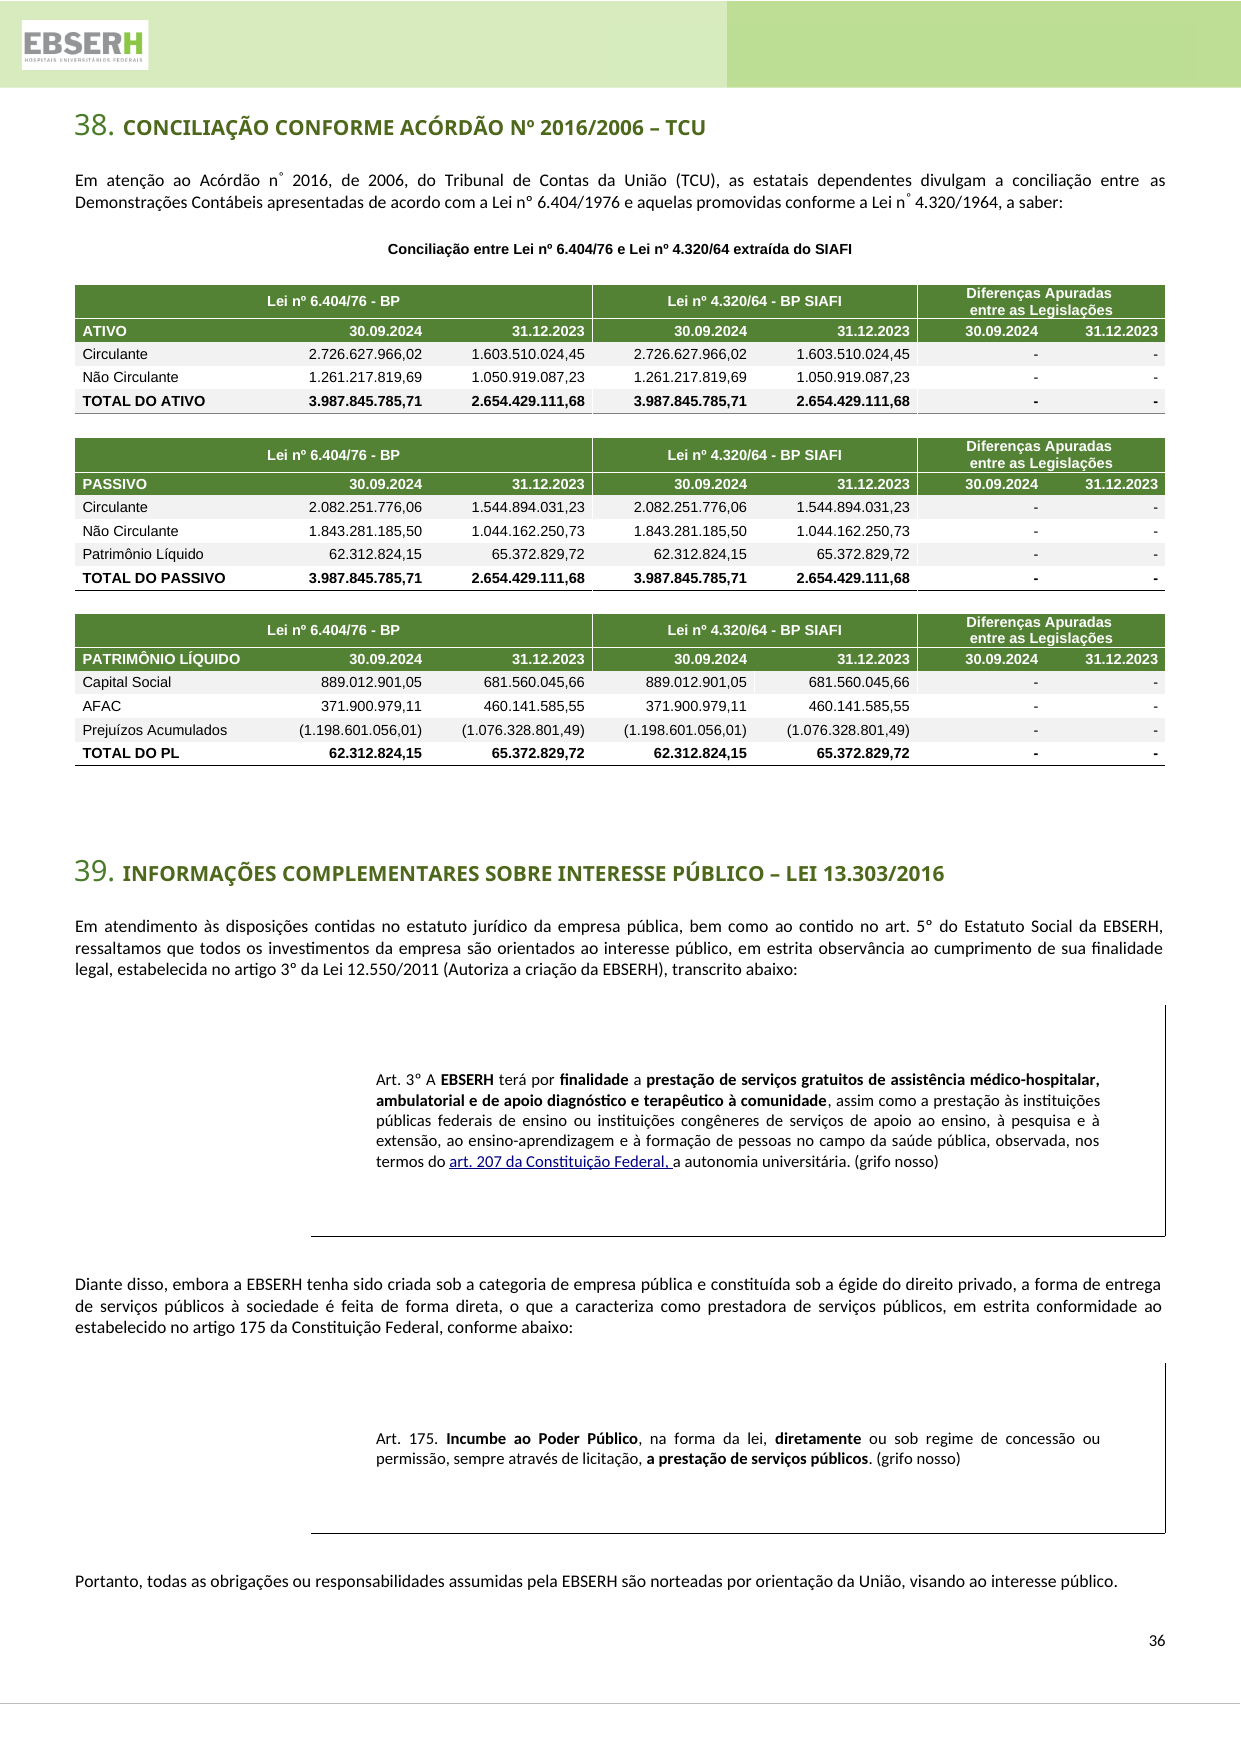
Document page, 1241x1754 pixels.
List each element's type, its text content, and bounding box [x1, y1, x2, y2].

list CONCILIAÇÃO CONFORME ACÓRDÃO Nº 2016/2006 – TCU [74, 104, 1165, 144]
table_cell [754, 261, 917, 285]
list INFORMAÇÕES COMPLEMENTARES SOBRE INTERESSE PÚBLICO – LEI 13.303/2016 [74, 850, 1165, 890]
table_cell [754, 414, 917, 438]
table_cell 31.12.2023 [754, 473, 917, 495]
table_cell Capital Social [75, 671, 248, 694]
table_cell 31.12.2023 [429, 648, 592, 671]
table_cell [754, 591, 917, 613]
table_cell Não Circulante [75, 366, 248, 389]
table_cell (1.198.601.056,01) [592, 718, 754, 742]
table_cell - [918, 694, 1045, 718]
table_cell - [918, 495, 1045, 519]
table_cell ATIVO [75, 319, 248, 342]
table_cell - [1045, 543, 1165, 566]
table_cell 2.726.627.966,02 [592, 342, 754, 366]
table_cell 889.012.901,05 [592, 671, 754, 694]
table_cell - [1045, 366, 1165, 389]
table_cell [917, 261, 1045, 285]
table_cell 681.560.045,66 [755, 671, 917, 694]
table_cell 62.312.824,15 [592, 543, 754, 566]
text Diante disso, embora a EBSERH tenha sido criada sob a categoria de empresa pública e constituída sob a égide do direito privado, a forma de entrega de serviços públicos à sociedade é feita de forma direta, o que a caracteriza como prestadora de serviços públicos, em estrita conformidade ao estabelecido no artigo 175 da Constituição Federal, conforme abaixo: [75, 1273, 1165, 1338]
table_cell 371.900.979,11 [592, 694, 754, 718]
table_cell [75, 591, 248, 613]
table_cell 1.050.919.087,23 [754, 366, 917, 389]
table_cell 62.312.824,15 [248, 543, 429, 566]
table_cell Circulante [75, 342, 248, 366]
table_cell 31.12.2023 [754, 648, 917, 671]
table_cell - [918, 366, 1045, 389]
table_cell Lei nº 6.404/76 - BP [75, 285, 592, 318]
table_cell Lei nº 6.404/76 - BP [75, 614, 592, 647]
table_cell 31.12.2023 [754, 319, 917, 342]
table_cell 30.09.2024 [593, 319, 754, 342]
table_cell 30.09.2024 [918, 648, 1045, 671]
table_cell 681.560.045,66 [429, 671, 592, 694]
table_cell - [918, 389, 1045, 413]
table_cell 30.09.2024 [248, 473, 429, 495]
table_cell - [1045, 495, 1165, 519]
table_cell - [1045, 718, 1165, 742]
table_cell 65.372.829,72 [429, 543, 592, 566]
table_cell (1.198.601.056,01) [248, 718, 429, 742]
table_cell - [918, 566, 1045, 590]
table_cell [429, 591, 592, 613]
table_cell 65.372.829,72 [429, 742, 592, 765]
table_cell [918, 414, 1045, 438]
table_header Conciliação entre Lei nº 6.404/76 e Lei nº 4.320/64 extraída do SIAFI [75, 238, 1165, 261]
table_cell TOTAL DO PASSIVO [75, 566, 248, 590]
table_cell 1.044.162.250,73 [429, 519, 592, 542]
table_cell 1.603.510.024,45 [754, 342, 917, 366]
table_cell - [1045, 694, 1165, 718]
table_cell - [918, 543, 1045, 566]
table_cell (1.076.328.801,49) [429, 718, 592, 742]
table_cell [593, 591, 754, 613]
table_cell 65.372.829,72 [754, 742, 917, 765]
table_cell 1.261.217.819,69 [592, 366, 754, 389]
table_cell 2.654.429.111,68 [754, 566, 917, 590]
table_cell Lei nº 4.320/64 - BP SIAFI [593, 614, 917, 647]
table_cell Circulante [75, 495, 248, 519]
table_cell AFAC [75, 694, 248, 718]
table_cell 371.900.979,11 [248, 694, 429, 718]
text Em atenção ao Acórdão nº 2016, de 2006, do Tribunal de Contas da União (TCU), as estatais dependentes divulgam a conciliação entre as Demonstrações Contábeis apresentadas de acordo com a Lei nº 6.404/1976 e aquelas promovidas conforme a Lei nº 4.320/1964, a saber: [75, 169, 1165, 212]
table_cell - [918, 519, 1045, 542]
table_cell [918, 591, 1045, 613]
table_cell - [1045, 519, 1165, 542]
table_cell 2.654.429.111,68 [754, 389, 917, 413]
table_cell Lei nº 4.320/64 - BP SIAFI [593, 285, 917, 318]
table_cell - [1045, 671, 1165, 694]
table_cell 2.654.429.111,68 [429, 389, 592, 413]
table_cell 1.044.162.250,73 [754, 519, 917, 542]
table_cell 62.312.824,15 [592, 742, 754, 765]
table_cell TOTAL DO PL [75, 742, 248, 765]
table_cell 30.09.2024 [918, 473, 1045, 495]
table_cell - [1045, 342, 1165, 366]
table_cell - [1045, 389, 1165, 413]
table_cell [429, 414, 592, 438]
table_cell - [1045, 566, 1165, 590]
table_cell 31.12.2023 [429, 473, 592, 495]
table_cell 30.09.2024 [918, 319, 1045, 342]
table_cell Patrimônio Líquido [75, 543, 248, 566]
table_cell 1.544.894.031,23 [429, 495, 592, 519]
table_cell Lei nº 4.320/64 - BP SIAFI [593, 438, 917, 472]
table_cell 1.050.919.087,23 [429, 366, 592, 389]
table_cell 3.987.845.785,71 [248, 566, 429, 590]
table_cell 2.082.251.776,06 [248, 495, 429, 519]
table_cell 1.843.281.185,50 [593, 519, 754, 542]
table_cell Não Circulante [75, 519, 248, 542]
text Em atendimento às disposições contidas no estatuto jurídico da empresa pública, bem como ao contido no art. 5º do Estatuto Social da EBSERH, ressaltamos que todos os investimentos da empresa são orientados ao interesse público, em estrita observância ao cumprimento de sua finalidade legal, estabelecida no artigo 3º da Lei 12.550/2011 (Autoriza a criação da EBSERH), transcrito abaixo: [75, 915, 1165, 980]
table_cell - [1045, 742, 1165, 765]
table_cell 1.261.217.819,69 [248, 366, 429, 389]
table_cell Lei nº 6.404/76 - BP [75, 438, 592, 472]
table_cell 1.843.281.185,50 [248, 519, 429, 542]
table_cell 30.09.2024 [248, 648, 429, 671]
table_cell (1.076.328.801,49) [754, 718, 917, 742]
table_cell [593, 414, 754, 438]
table_cell 62.312.824,15 [248, 742, 429, 765]
table_cell [75, 261, 248, 285]
table_cell 2.082.251.776,06 [593, 495, 754, 519]
text Art. 175. Incumbe ao Poder Público, na forma da lei, diretamente ou sob regime de concessão ou permissão, sempre através de licitação, a prestação de serviços públicos. (grifo nosso) [311, 1363, 1165, 1533]
table_cell 30.09.2024 [248, 319, 429, 342]
table_cell 31.12.2023 [1045, 319, 1165, 342]
table_cell Diferenças Apuradas entre as Legislações [918, 614, 1165, 647]
table_cell 3.987.845.785,71 [593, 566, 754, 590]
table_cell 65.372.829,72 [754, 543, 917, 566]
table_cell 30.09.2024 [593, 648, 754, 671]
table_cell PATRIMÔNIO LÍQUIDO [75, 648, 248, 671]
table_cell 2.654.429.111,68 [429, 566, 592, 590]
table_cell [1045, 261, 1165, 285]
table_cell Diferenças Apuradas entre as Legislações [918, 285, 1165, 318]
table_cell 889.012.901,05 [248, 671, 429, 694]
table_cell 30.09.2024 [593, 473, 754, 495]
table_cell - [918, 342, 1045, 366]
text Portanto, todas as obrigações ou responsabilidades assumidas pela EBSERH são norteadas por orientação da União, visando ao interesse público. [75, 1571, 1165, 1592]
table_cell - [917, 742, 1045, 765]
table_cell [1045, 414, 1165, 438]
text Art. 3º A EBSERH terá por finalidade a prestação de serviços gratuitos de assistência médico-hospitalar, ambulatorial e de apoio diagnóstico e terapêutico à comunidade, assim como a prestação às instituições públicas federais de ensino ou instituições congêneres de serviços de apoio ao ensino, à pesquisa e à extensão, ao ensino-aprendizagem e à formação de pessoas no campo da saúde pública, observada, nos termos do art. 207 da Constituição Federal, a autonomia universitária. (grifo nosso) [311, 1005, 1165, 1236]
table_cell 1.544.894.031,23 [754, 495, 917, 519]
table_cell 2.726.627.966,02 [248, 342, 429, 366]
table_cell - [918, 671, 1045, 694]
table_cell [75, 414, 248, 438]
table_cell Diferenças Apuradas entre as Legislações [918, 438, 1165, 472]
table_cell PASSIVO [75, 473, 248, 495]
table_cell 31.12.2023 [429, 319, 592, 342]
table_cell [248, 591, 429, 613]
table_cell TOTAL DO ATIVO [75, 389, 248, 413]
table_cell [248, 414, 429, 438]
table_cell Prejuízos Acumulados [75, 718, 248, 742]
table_cell 460.141.585,55 [754, 694, 917, 718]
table_cell [1045, 591, 1165, 613]
table_cell [592, 261, 754, 285]
table_cell [429, 261, 592, 285]
table_cell 31.12.2023 [1045, 648, 1165, 671]
table_cell [248, 261, 429, 285]
table_cell 1.603.510.024,45 [429, 342, 592, 366]
table_cell 31.12.2023 [1045, 473, 1165, 495]
table_cell 3.987.845.785,71 [593, 389, 754, 413]
table_cell 3.987.845.785,71 [248, 389, 429, 413]
table_cell 460.141.585,55 [429, 694, 592, 718]
table_cell - [917, 718, 1045, 742]
